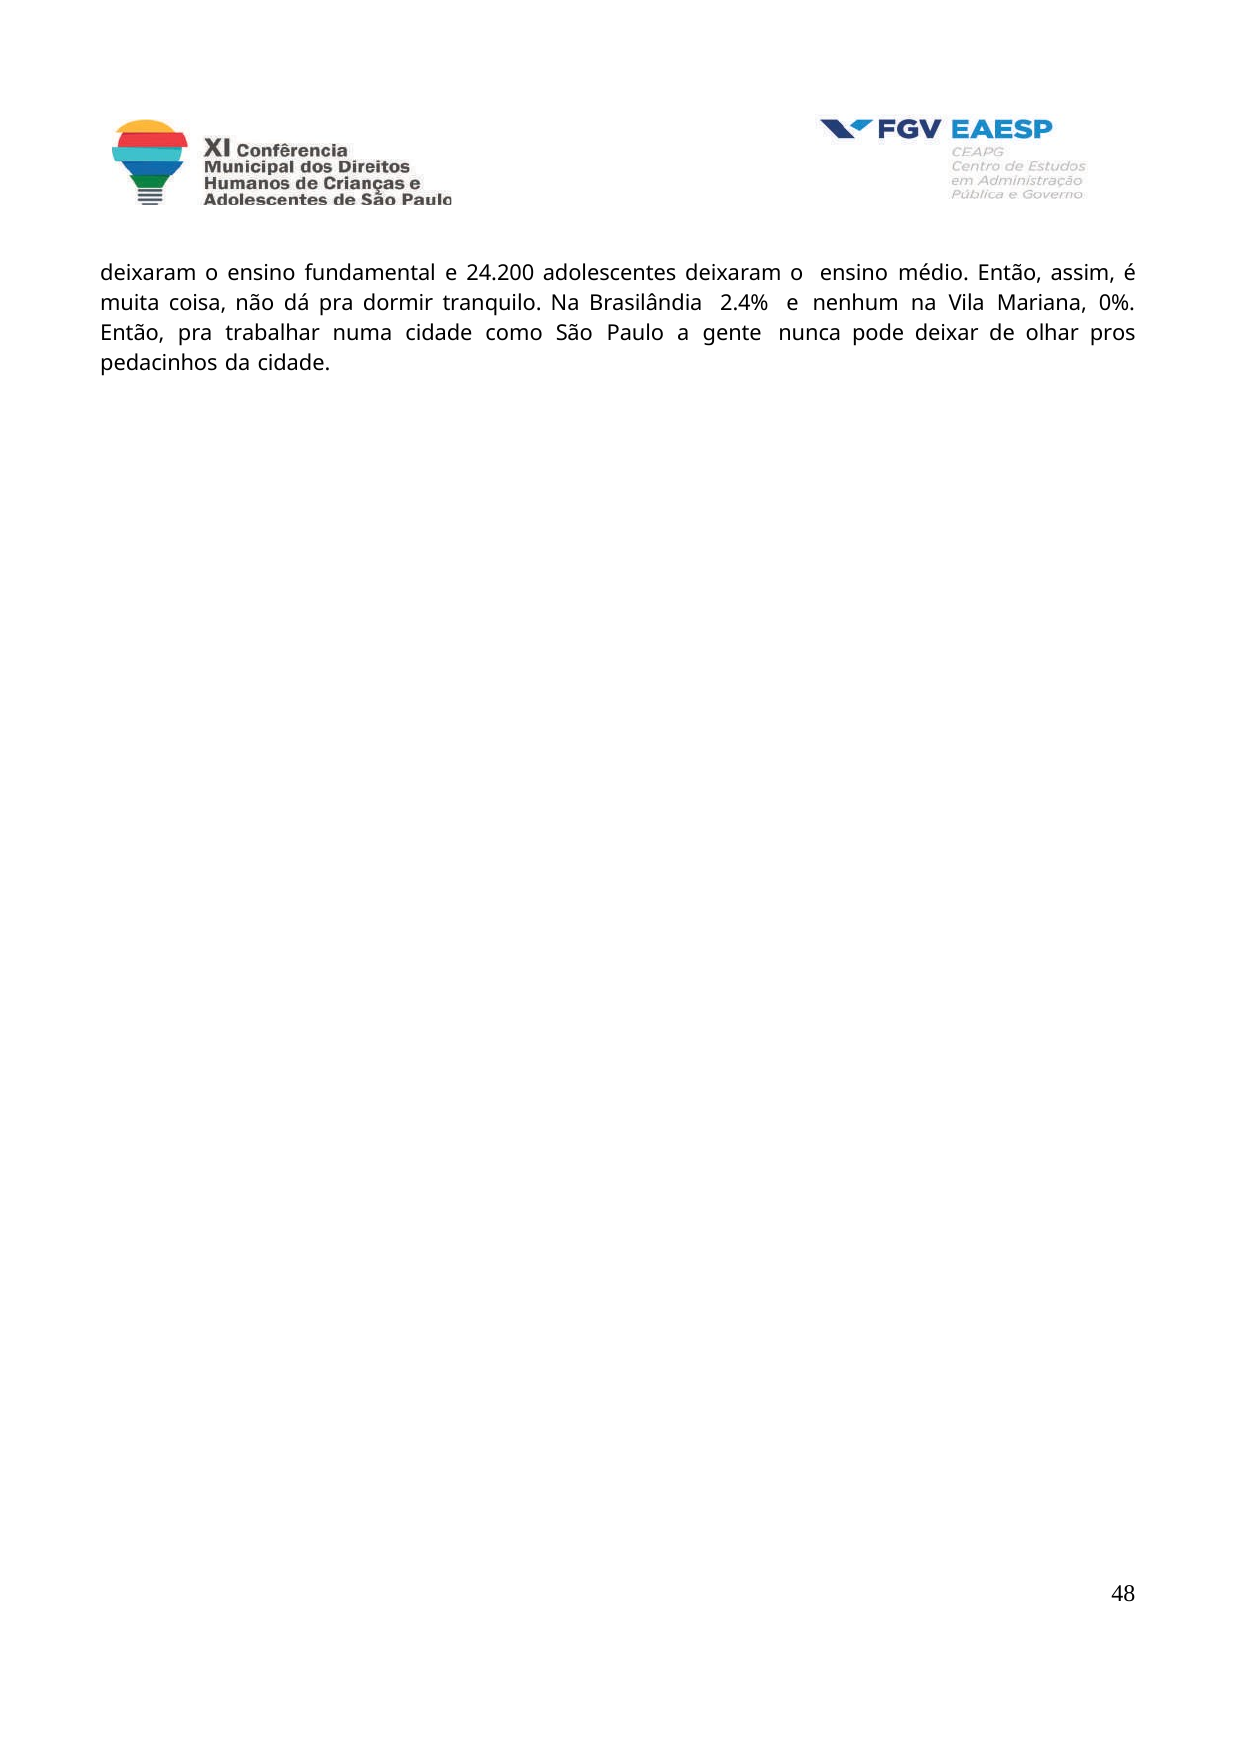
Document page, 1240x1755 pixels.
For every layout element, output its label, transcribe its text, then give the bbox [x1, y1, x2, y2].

text deixaram o ensino fundamental e 24.200 adolescentes deixaram o ensino médio. Então, assim, é muita coisa, não dá pra dormir tranquilo. Na Brasilândia 2.4% e nenhum na Vila Mariana, 0%. Então, pra trabalhar numa cidade como São Paulo a gente nunca pode deixar de olhar pros pedacinhos da cidade. [100, 257, 1136, 376]
